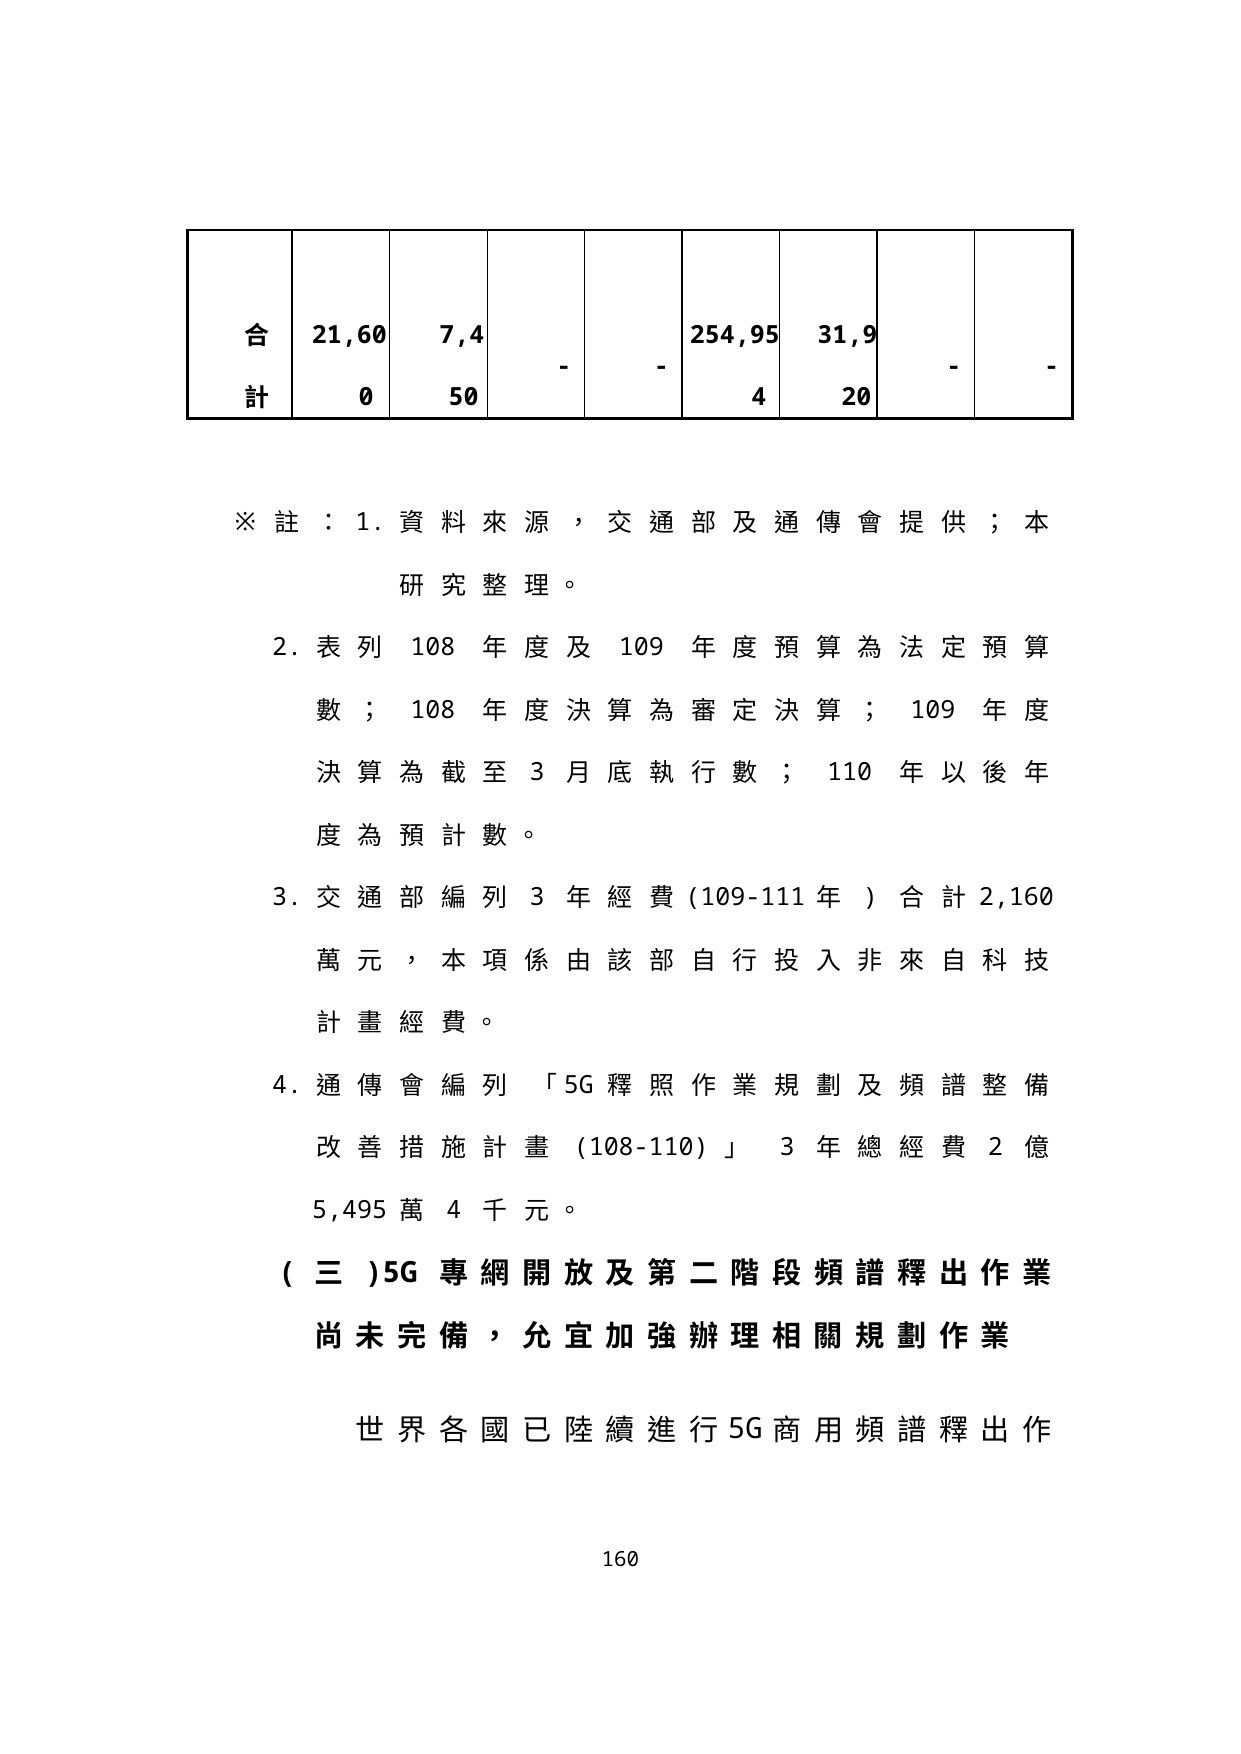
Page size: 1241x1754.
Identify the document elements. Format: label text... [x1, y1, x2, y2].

table_cell - [878, 231, 974, 417]
text ※註：1.資料來源，交通部及通傳會提供；本研究整理。 [186, 479, 1060, 604]
table_cell 21,600 [293, 231, 389, 417]
table_cell - [975, 231, 1071, 417]
table_cell - [585, 231, 681, 417]
table_cell - [488, 231, 584, 417]
text 2.表列108年度及109年度預算為法定預算數；108年度決算為審定決算；109年度決算為截至3月底執行數；110年以後年度為預計數。 [261, 604, 1058, 854]
table_cell 合計 [189, 231, 291, 417]
text (三)5G專網開放及第二階段頻譜釋出作業尚未完備，允宜加強辦理相關規劃作業 [242, 1229, 1058, 1354]
text 世界各國已陸續進行5G商用頻譜釋出作 [271, 1354, 1058, 1479]
table_cell 7,450 [390, 231, 487, 417]
text 3.交通部編列3年經費(109-111年)合計2,160萬元，本項係由該部自行投入非來自科技計畫經費。 [261, 854, 1058, 1042]
text 4.通傳會編列「5G釋照作業規劃及頻譜整備改善措施計畫(108-110)」3年總經費2億5,495萬4千元。 [261, 1042, 1058, 1229]
table_cell 254,954 [683, 231, 779, 417]
table_cell 31,920 [780, 231, 876, 417]
